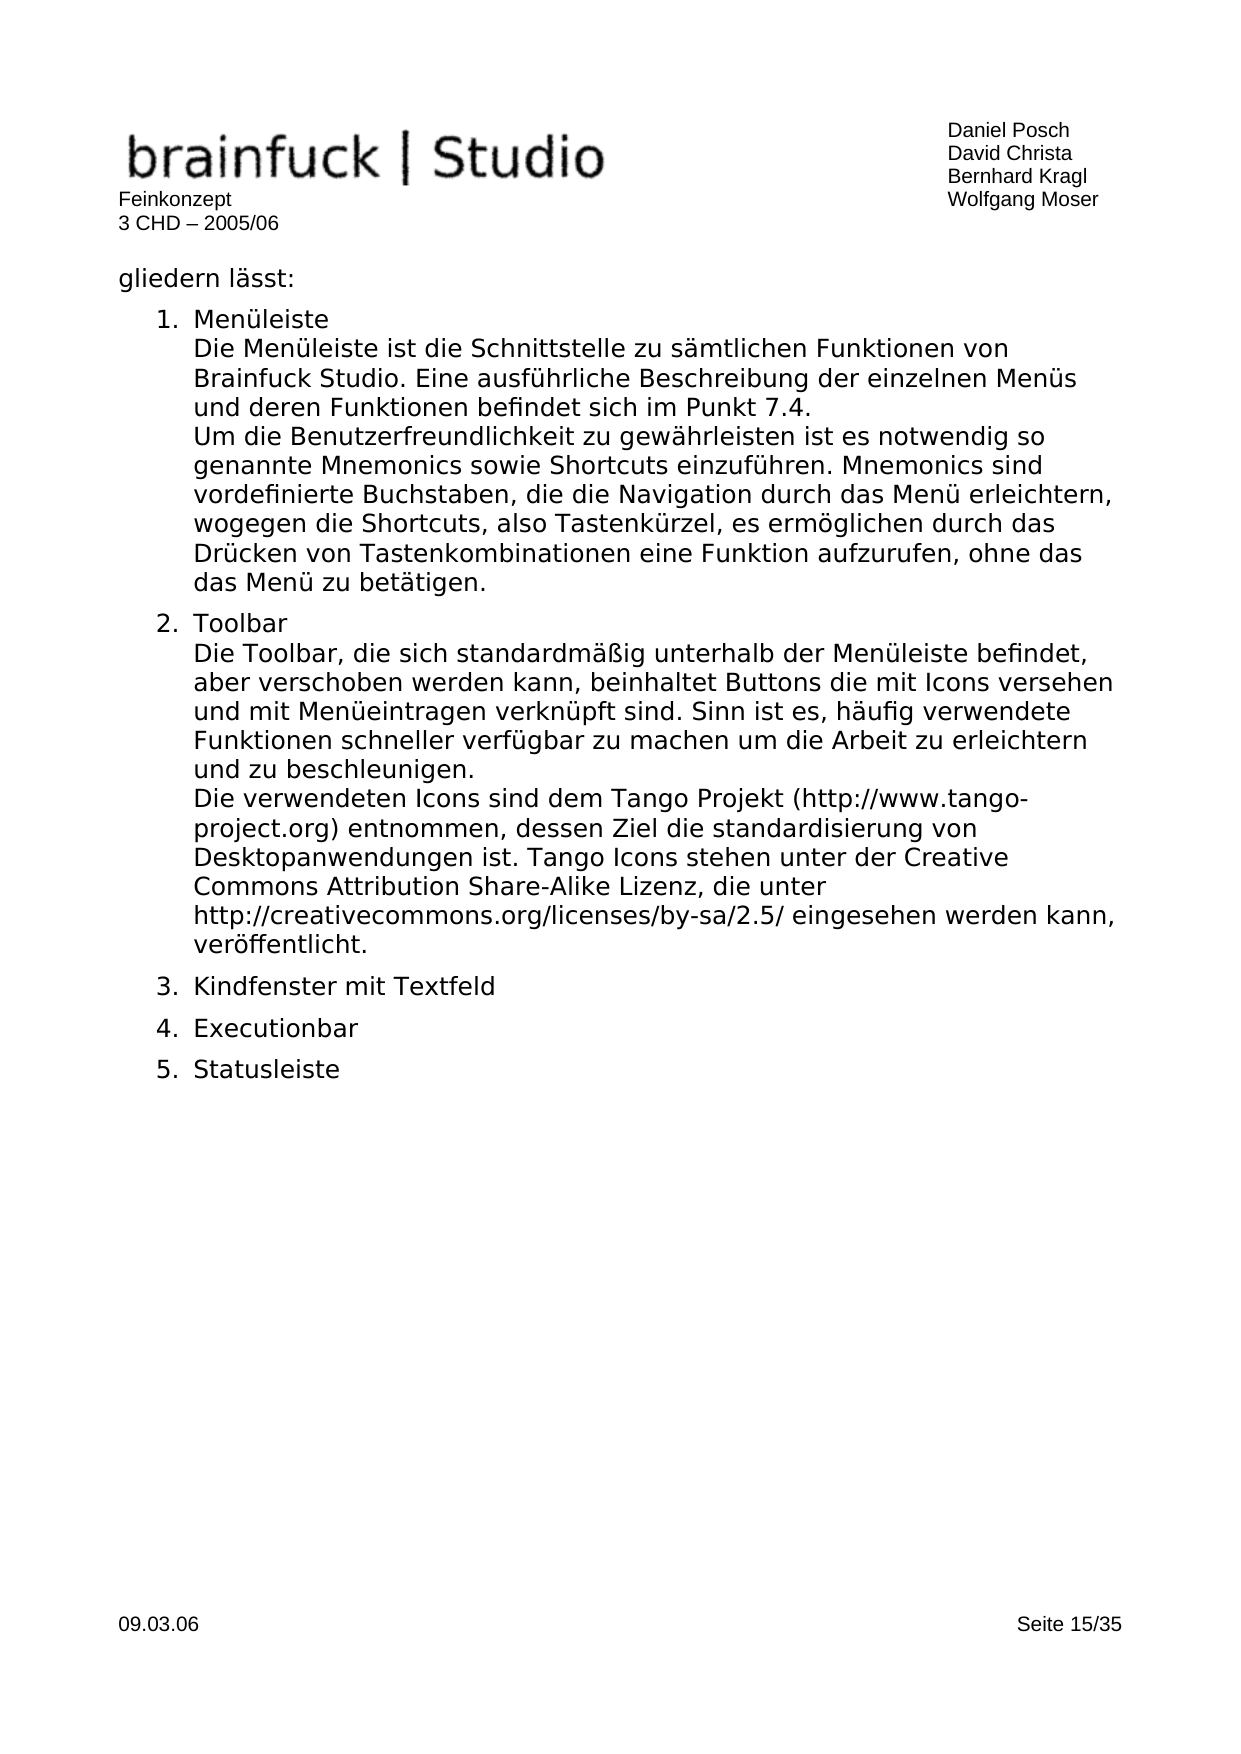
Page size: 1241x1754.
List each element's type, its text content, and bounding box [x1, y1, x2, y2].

list Kindfenster mit Textfeld [156, 972, 1122, 1001]
list Executionbar [156, 1014, 1122, 1043]
picture [118, 118, 609, 187]
list Statusleiste [156, 1055, 1122, 1084]
text gliedern lässt: [118, 264, 1122, 293]
list Toolbar Die Toolbar, die sich standardmäßig unterhalb der Menüleiste befindet, aber verschoben werden kann, beinhaltet Buttons die mit Icons versehen und mit Menüeintragen verknüpft sind. Sinn ist es, häufig verwendete Funktionen schneller verfügbar zu machen um die Arbeit zu erleichtern und zu beschleunigen. Die verwendeten Icons sind dem Tango Projekt (http://www.tango-project.org) entnommen, dessen Ziel die standardisierung von Desktopanwendungen ist. Tango Icons stehen unter der Creative Commons Attribution Share-Alike Lizenz, die unter http://creativecommons.org/licenses/by-sa/2.5/ eingesehen werden kann, veröffentlicht. [156, 609, 1122, 959]
list Menüleiste Die Menüleiste ist die Schnittstelle zu sämtlichen Funktionen von Brainfuck Studio. Eine ausführliche Beschreibung der einzelnen Menüs und deren Funktionen befindet sich im Punkt 7.4. Um die Benutzerfreundlichkeit zu gewährleisten ist es notwendig so genannte Mnemonics sowie Shortcuts einzuführen. Mnemonics sind vordefinierte Buchstaben, die die Navigation durch das Menü erleichtern, wogegen die Shortcuts, also Tastenkürzel, es ermöglichen durch das Drücken von Tastenkombinationen eine Funktion aufzurufen, ohne das das Menü zu betätigen. [156, 305, 1122, 597]
